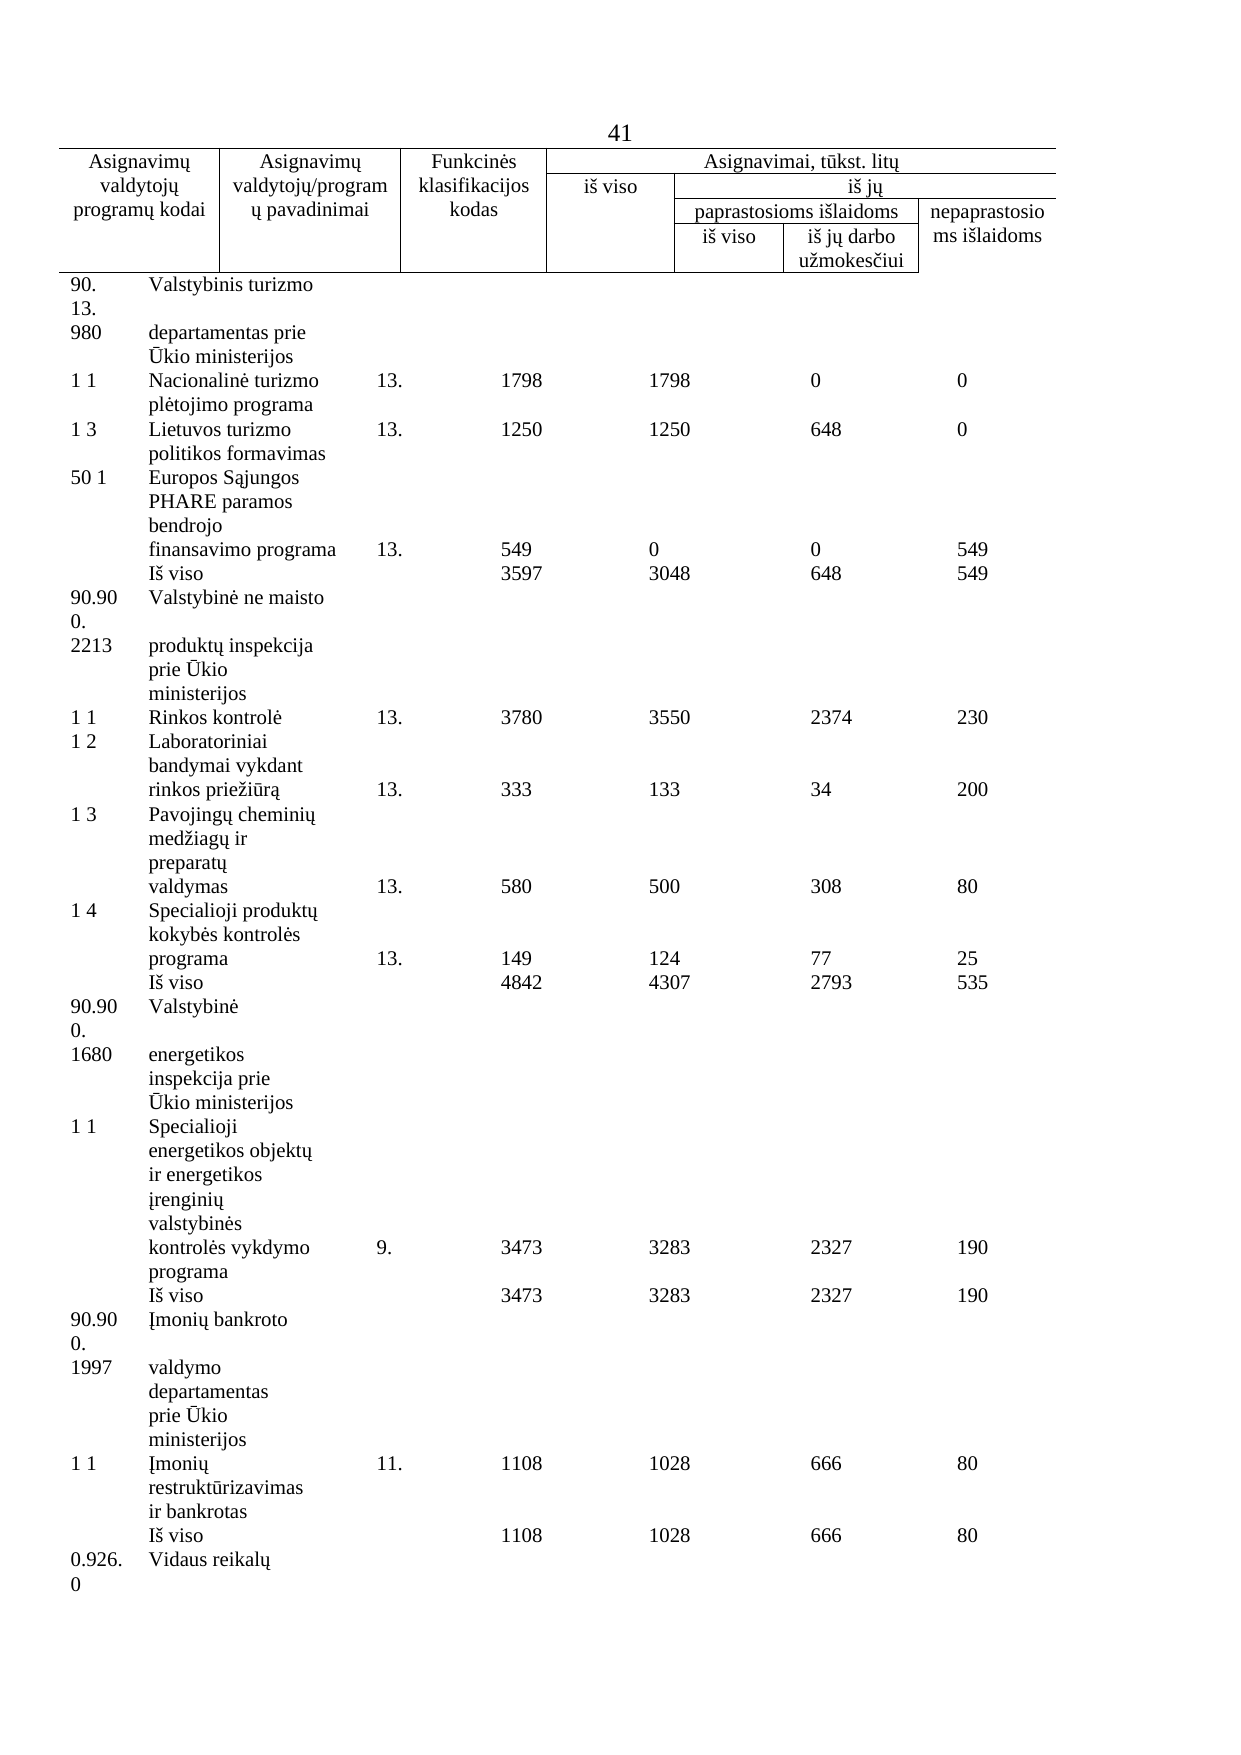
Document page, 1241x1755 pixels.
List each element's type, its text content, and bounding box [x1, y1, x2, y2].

table_cell 1798 [638, 368, 799, 392]
table_cell [799, 585, 946, 633]
table_cell [946, 1379, 1049, 1403]
table_cell [59, 970, 137, 994]
table_cell bandymai vykdant [137, 753, 365, 777]
table_cell [638, 273, 799, 320]
table_cell [365, 465, 489, 489]
table_cell [1056, 1259, 1063, 1283]
table_cell [489, 1114, 637, 1138]
table_cell finansavimo programa [137, 537, 365, 561]
table_cell [799, 1186, 946, 1211]
table_cell Specialioji produktų [137, 898, 365, 922]
table_cell [489, 489, 637, 513]
table_cell [59, 1186, 137, 1211]
table_cell Laboratoriniai [137, 729, 365, 753]
table_cell [1056, 874, 1063, 898]
table_cell [946, 826, 1049, 849]
table_cell 77 [799, 946, 946, 970]
table_cell [1056, 585, 1063, 633]
table_cell [365, 1186, 489, 1211]
table_cell [365, 681, 489, 705]
table_cell 1 3 [59, 416, 137, 441]
table_cell [946, 729, 1049, 753]
table_cell [946, 1211, 1049, 1234]
table_cell 80 [946, 1451, 1049, 1475]
table_cell [1049, 344, 1056, 368]
table_cell 666 [799, 1523, 946, 1547]
table_cell [59, 922, 137, 946]
table_cell [59, 1475, 137, 1499]
table_cell [1056, 898, 1063, 922]
table_cell 1 1 [59, 368, 137, 392]
table_cell 666 [799, 1451, 946, 1475]
table_cell [638, 393, 799, 416]
table_cell [1056, 1307, 1063, 1355]
table_cell [638, 657, 799, 681]
table_cell 13. [365, 368, 489, 392]
table_cell [1049, 1403, 1056, 1427]
table_cell [638, 898, 799, 922]
table_cell [365, 1427, 489, 1451]
table_cell [1056, 173, 1063, 198]
table_cell [1049, 1548, 1056, 1596]
table_cell PHARE paramos [137, 489, 365, 513]
table_cell [1049, 801, 1056, 826]
table_cell [365, 850, 489, 874]
table_cell Iš viso [137, 1283, 365, 1307]
table_cell [1049, 778, 1056, 801]
table_cell 580 [489, 874, 637, 898]
table_cell [1049, 657, 1056, 681]
table_cell [1049, 1186, 1056, 1211]
table_cell [638, 1403, 799, 1427]
table_cell [1049, 1475, 1056, 1499]
table_cell [59, 1090, 137, 1114]
table_cell 549 [946, 561, 1049, 585]
table_cell [59, 1523, 137, 1547]
table_cell 308 [799, 874, 946, 898]
table_cell [1056, 1211, 1063, 1234]
table_cell [799, 1307, 946, 1355]
table_cell [1049, 489, 1056, 513]
table_cell programa [137, 946, 365, 970]
table_cell [1056, 198, 1063, 223]
table_cell [946, 320, 1049, 344]
table_cell [365, 1548, 489, 1596]
table_cell [638, 1066, 799, 1090]
table_cell bendrojo [137, 513, 365, 537]
table_cell [638, 1355, 799, 1379]
table_cell Vidaus reikalų [137, 1548, 365, 1596]
table_cell [1049, 1235, 1056, 1259]
table_cell ministerijos [137, 681, 365, 705]
table_cell [1056, 537, 1063, 561]
table_cell Valstybinė [137, 994, 365, 1042]
table_cell [799, 1355, 946, 1379]
table_cell [365, 1523, 489, 1547]
table_cell [365, 1355, 489, 1379]
table_cell Valstybinė ne maisto [137, 585, 365, 633]
table_cell [365, 826, 489, 849]
table_cell [59, 1066, 137, 1090]
table_cell [489, 1211, 637, 1234]
table_cell [365, 1379, 489, 1403]
table_cell [489, 898, 637, 922]
table_cell [365, 801, 489, 826]
table_cell 1 1 [59, 1451, 137, 1475]
table_cell [365, 1138, 489, 1162]
table_cell [799, 1427, 946, 1451]
table_cell [365, 994, 489, 1042]
table_cell [59, 513, 137, 537]
table_cell [489, 513, 637, 537]
table_cell [489, 657, 637, 681]
table_cell plėtojimo programa [137, 393, 365, 416]
table_cell [365, 729, 489, 753]
table_cell rinkos priežiūrą [137, 778, 365, 801]
table_cell [638, 922, 799, 946]
table_cell [946, 1163, 1049, 1186]
table_cell [59, 1499, 137, 1523]
table_cell [489, 1307, 637, 1355]
table_cell [799, 850, 946, 874]
table_cell [59, 1403, 137, 1427]
table_cell [638, 1138, 799, 1162]
table_cell [59, 393, 137, 416]
table_cell ir bankrotas [137, 1499, 365, 1523]
table_cell [1056, 753, 1063, 777]
table_cell [1049, 874, 1056, 898]
table_cell [1049, 1138, 1056, 1162]
table_cell [799, 320, 946, 344]
table_cell 1798 [489, 368, 637, 392]
table_cell [489, 1499, 637, 1523]
table_cell [365, 1475, 489, 1499]
table_cell [638, 1163, 799, 1186]
table_cell [489, 1403, 637, 1427]
table_cell [489, 1355, 637, 1379]
table_cell Iš viso [137, 970, 365, 994]
table_cell įrenginių [137, 1186, 365, 1211]
table_cell [638, 1090, 799, 1114]
table_cell [489, 994, 637, 1042]
table_cell [489, 1186, 637, 1211]
table_cell 200 [946, 778, 1049, 801]
table_cell 333 [489, 778, 637, 801]
table_cell [1056, 441, 1063, 464]
table_cell [365, 753, 489, 777]
table_cell [799, 344, 946, 368]
table_cell [638, 320, 799, 344]
table_cell [946, 1427, 1049, 1451]
table_cell [946, 1138, 1049, 1162]
table_cell 1028 [638, 1451, 799, 1475]
table_cell 50 1 [59, 465, 137, 489]
table_cell [365, 1114, 489, 1138]
table_cell 4842 [489, 970, 637, 994]
table_cell [1056, 1355, 1063, 1379]
table_cell [799, 633, 946, 657]
table_cell [1049, 320, 1056, 344]
table_cell [365, 1499, 489, 1523]
table_cell [1049, 850, 1056, 874]
table_cell [1056, 633, 1063, 657]
table_cell [1056, 946, 1063, 970]
table_cell [1056, 778, 1063, 801]
table_cell [1056, 272, 1063, 320]
table_cell [799, 1403, 946, 1427]
table_header [1056, 148, 1063, 173]
table_cell [489, 320, 637, 344]
table_cell [489, 801, 637, 826]
table_cell [946, 1307, 1049, 1355]
table_cell [946, 681, 1049, 705]
table_cell Lietuvos turizmo [137, 416, 365, 441]
table_cell 80 [946, 1523, 1049, 1547]
table_cell nepaprastosioms išlaidoms [919, 199, 1056, 272]
table_cell [365, 970, 489, 994]
table_cell [799, 729, 946, 753]
table_cell [489, 1259, 637, 1283]
table_cell ir energetikos [137, 1163, 365, 1186]
table_cell [59, 657, 137, 681]
table_cell [1049, 1042, 1056, 1066]
table_cell [489, 1163, 637, 1186]
table_cell 4307 [638, 970, 799, 994]
table_cell kontrolės vykdymo [137, 1235, 365, 1259]
table_cell 3597 [489, 561, 637, 585]
table_cell [799, 826, 946, 849]
table_cell [489, 344, 637, 368]
table_cell [489, 633, 637, 657]
table_cell 2213 [59, 633, 137, 657]
table_cell [365, 1090, 489, 1114]
table_cell [638, 994, 799, 1042]
table_cell [799, 1138, 946, 1162]
table_cell [1056, 1114, 1063, 1138]
table_cell [1056, 320, 1063, 344]
table_cell [1049, 705, 1056, 729]
table_cell [946, 850, 1049, 874]
table_cell 0 [799, 537, 946, 561]
table_cell [489, 922, 637, 946]
table_header Funkcinės klasifikacijos kodas [401, 149, 546, 272]
table_cell [365, 489, 489, 513]
table_cell Ūkio ministerijos [137, 344, 365, 368]
table_cell [1049, 1114, 1056, 1138]
table_cell [799, 1499, 946, 1523]
table_cell Rinkos kontrolė [137, 705, 365, 729]
table_cell [638, 729, 799, 753]
table_cell 13. [365, 946, 489, 970]
table_cell [489, 1548, 637, 1596]
table_cell [365, 1042, 489, 1066]
table_cell 3283 [638, 1235, 799, 1259]
table_cell [946, 272, 1049, 320]
table_cell [365, 1163, 489, 1186]
table_cell medžiagų ir [137, 826, 365, 849]
table_cell [946, 441, 1049, 464]
table_cell [1056, 1427, 1063, 1451]
table_cell 149 [489, 946, 637, 970]
table_cell [946, 1186, 1049, 1211]
table_cell [489, 1427, 637, 1451]
table_cell [638, 1379, 799, 1403]
table_cell [59, 681, 137, 705]
table_cell [799, 1163, 946, 1186]
table_cell [489, 1066, 637, 1090]
table_cell [638, 753, 799, 777]
table_cell [59, 1211, 137, 1234]
table_cell [946, 1475, 1049, 1499]
table_cell iš jų [675, 174, 1056, 198]
table_cell [638, 801, 799, 826]
table_cell 500 [638, 874, 799, 898]
table_cell [1056, 1499, 1063, 1523]
table_cell [1056, 801, 1063, 826]
table_cell [638, 681, 799, 705]
table_cell 11. [365, 1451, 489, 1475]
table_cell [1049, 970, 1056, 994]
table_cell [1049, 1283, 1056, 1307]
table_cell [638, 633, 799, 657]
table_cell [1056, 465, 1063, 489]
table_header Asignavimų valdytojų programų kodai [59, 149, 219, 272]
table_cell [1049, 1259, 1056, 1283]
table_cell [946, 1403, 1049, 1427]
table_cell [946, 585, 1049, 633]
table_cell 3048 [638, 561, 799, 585]
table_cell prie Ūkio [137, 1403, 365, 1427]
table_cell [1056, 1138, 1063, 1162]
table_cell [1049, 1451, 1056, 1475]
table_cell 2327 [799, 1283, 946, 1307]
table_cell 13. [365, 537, 489, 561]
table_cell [1049, 416, 1056, 441]
table_cell [946, 393, 1049, 416]
table_cell [1049, 1307, 1056, 1355]
table_cell [799, 489, 946, 513]
table_cell [489, 1090, 637, 1114]
table_cell [1056, 561, 1063, 585]
table_cell [946, 1066, 1049, 1090]
table_header Asignavimai, tūkst. litų [547, 149, 1056, 173]
table_cell 1250 [489, 416, 637, 441]
table_cell [1049, 1499, 1056, 1523]
table_cell [1049, 513, 1056, 537]
table_cell 230 [946, 705, 1049, 729]
table_cell [799, 898, 946, 922]
table_cell [1056, 1403, 1063, 1427]
table_cell [799, 753, 946, 777]
table_cell [638, 1042, 799, 1066]
table_cell [365, 633, 489, 657]
table_cell [638, 1475, 799, 1499]
table_cell [1049, 537, 1056, 561]
table_cell [799, 994, 946, 1042]
table_cell Įmonių bankroto [137, 1307, 365, 1355]
table_cell valstybinės [137, 1211, 365, 1234]
table_cell [1056, 681, 1063, 705]
table_cell [1049, 1355, 1056, 1379]
table_cell 190 [946, 1235, 1049, 1259]
table_cell 13. [365, 705, 489, 729]
table_cell Valstybinis turizmo [137, 273, 365, 320]
table_cell [638, 1307, 799, 1355]
table_cell [59, 826, 137, 849]
table_cell 2793 [799, 970, 946, 994]
table_cell [1049, 946, 1056, 970]
table_cell [799, 681, 946, 705]
table_cell Iš viso [137, 561, 365, 585]
table_cell [489, 1138, 637, 1162]
table_cell [946, 898, 1049, 922]
table_cell [1049, 393, 1056, 416]
table_cell [1049, 561, 1056, 585]
table_cell energetikos objektų [137, 1138, 365, 1162]
table_cell 80 [946, 874, 1049, 898]
table_cell 3473 [489, 1283, 637, 1307]
table_cell [946, 1042, 1049, 1066]
table_cell produktų inspekcija [137, 633, 365, 657]
table_cell [946, 633, 1049, 657]
table_cell 549 [946, 537, 1049, 561]
table_cell [1056, 368, 1063, 392]
table_cell [489, 393, 637, 416]
table_cell Įmonių [137, 1451, 365, 1475]
table_cell [59, 489, 137, 513]
table_cell [365, 657, 489, 681]
table_cell [799, 1475, 946, 1499]
table_cell [1056, 657, 1063, 681]
table_cell [489, 441, 637, 464]
table_cell [799, 1066, 946, 1090]
table_cell [1049, 994, 1056, 1042]
table_cell [1056, 1042, 1063, 1066]
table_cell [1049, 441, 1056, 464]
table_cell [1049, 729, 1056, 753]
table_cell [638, 1211, 799, 1234]
table_cell 2327 [799, 1235, 946, 1259]
table_cell [638, 850, 799, 874]
table_cell [1056, 994, 1063, 1042]
table_cell [638, 489, 799, 513]
table_cell [799, 1379, 946, 1403]
table_cell [799, 922, 946, 946]
table_cell 3473 [489, 1235, 637, 1259]
table_cell [1056, 1475, 1063, 1499]
table_cell [489, 753, 637, 777]
table_cell [1056, 1090, 1063, 1114]
table_cell [365, 1307, 489, 1355]
table_cell 1680 [59, 1042, 137, 1066]
table_cell 1 3 [59, 801, 137, 826]
table_cell [1056, 513, 1063, 537]
table_cell 1 4 [59, 898, 137, 922]
table_cell 648 [799, 561, 946, 585]
table_cell [799, 1259, 946, 1283]
table_cell [365, 513, 489, 537]
table_cell [1049, 1066, 1056, 1090]
table_cell Europos Sąjungos [137, 465, 365, 489]
table_cell [1056, 705, 1063, 729]
table_cell 133 [638, 778, 799, 801]
table_cell [1056, 1235, 1063, 1259]
table_cell [1049, 826, 1056, 849]
table_cell [59, 1138, 137, 1162]
table_cell [946, 1259, 1049, 1283]
table_cell iš jų darbo užmokesčiui [784, 224, 918, 272]
table_cell [799, 1548, 946, 1596]
table_cell [1056, 344, 1063, 368]
table_cell [638, 1427, 799, 1451]
table_cell prie Ūkio [137, 657, 365, 681]
table_cell [489, 681, 637, 705]
table_cell [799, 1211, 946, 1234]
table_cell ministerijos [137, 1427, 365, 1451]
table_cell [1056, 1066, 1063, 1090]
table_cell [1049, 681, 1056, 705]
table_cell 0 [946, 416, 1049, 441]
table_cell [1056, 489, 1063, 513]
table_cell 1108 [489, 1451, 637, 1475]
table_cell [638, 1259, 799, 1283]
table_cell [1056, 416, 1063, 441]
table_cell [489, 850, 637, 874]
table_cell 1108 [489, 1523, 637, 1547]
table_cell paprastosioms išlaidoms [675, 199, 918, 223]
table_cell iš viso [675, 224, 783, 272]
table_cell 13. [365, 416, 489, 441]
table_cell 1250 [638, 416, 799, 441]
table_cell inspekcija prie [137, 1066, 365, 1090]
table_cell [489, 1379, 637, 1403]
table_cell [799, 393, 946, 416]
table_cell departamentas prie [137, 320, 365, 344]
table_cell [59, 850, 137, 874]
table_cell [365, 320, 489, 344]
table_cell [1056, 1451, 1063, 1475]
table_cell Ūkio ministerijos [137, 1090, 365, 1114]
table_cell [1056, 970, 1063, 994]
table_cell restruktūrizavimas [137, 1475, 365, 1499]
table_cell departamentas [137, 1379, 365, 1403]
table_cell 0 [946, 368, 1049, 392]
table_cell [365, 1066, 489, 1090]
table_cell [1056, 223, 1063, 272]
table_cell 90.900. [59, 585, 137, 633]
table_cell 90.900. [59, 994, 137, 1042]
table_cell [1056, 1523, 1063, 1547]
table_cell 0.926. 0 [59, 1548, 137, 1596]
table_cell [365, 344, 489, 368]
table_cell [489, 465, 637, 489]
table_cell [946, 1355, 1049, 1379]
table_cell 34 [799, 778, 946, 801]
table_cell 124 [638, 946, 799, 970]
table_cell [1056, 1283, 1063, 1307]
table_cell [1049, 585, 1056, 633]
table_cell [799, 657, 946, 681]
table_cell [59, 1259, 137, 1283]
table_cell 1 2 [59, 729, 137, 753]
table_cell [365, 1283, 489, 1307]
table_cell [1049, 1211, 1056, 1234]
table_cell [59, 1379, 137, 1403]
table_cell [59, 753, 137, 777]
table_cell [365, 1211, 489, 1234]
table_cell [365, 561, 489, 585]
table_cell [59, 778, 137, 801]
table_cell 2374 [799, 705, 946, 729]
table_cell [1049, 368, 1056, 392]
table_cell [1056, 729, 1063, 753]
table_cell programa [137, 1259, 365, 1283]
table_cell [365, 1403, 489, 1427]
table_cell [799, 513, 946, 537]
table_cell [946, 1548, 1049, 1596]
table_cell [1049, 922, 1056, 946]
table_cell [365, 1259, 489, 1283]
table_cell iš viso [547, 174, 674, 272]
table_cell [638, 344, 799, 368]
table_cell 535 [946, 970, 1049, 994]
table_cell [489, 826, 637, 849]
table_cell [638, 1548, 799, 1596]
table_cell 1 1 [59, 1114, 137, 1138]
table_cell [638, 826, 799, 849]
table_cell [59, 1427, 137, 1451]
table_cell [365, 441, 489, 464]
table_cell 549 [489, 537, 637, 561]
table_cell [489, 1042, 637, 1066]
table_cell 0 [799, 368, 946, 392]
table_cell [1049, 272, 1056, 320]
table_cell [799, 272, 946, 320]
table_cell kokybės kontrolės [137, 922, 365, 946]
table_cell 1028 [638, 1523, 799, 1547]
table_cell [638, 585, 799, 633]
table_cell 25 [946, 946, 1049, 970]
table_cell 980 [59, 320, 137, 344]
table_cell [799, 441, 946, 464]
table_cell [638, 1499, 799, 1523]
table_cell valdymas [137, 874, 365, 898]
table_cell [1056, 826, 1063, 849]
table_cell 9. [365, 1235, 489, 1259]
table_cell [946, 1499, 1049, 1523]
table_cell [638, 465, 799, 489]
table_cell 3550 [638, 705, 799, 729]
table_cell 1997 [59, 1355, 137, 1379]
table_cell [946, 465, 1049, 489]
table_cell [946, 489, 1049, 513]
table_cell [638, 513, 799, 537]
table_cell [365, 922, 489, 946]
table_cell [59, 537, 137, 561]
table_cell [365, 393, 489, 416]
table_header Asignavimų valdytojų/programų pavadinimai [220, 149, 400, 272]
table_cell [946, 657, 1049, 681]
table_cell [638, 441, 799, 464]
table_cell [1056, 1186, 1063, 1211]
table_cell 1 1 [59, 705, 137, 729]
table_cell [946, 801, 1049, 826]
table_cell [59, 561, 137, 585]
table_cell [799, 801, 946, 826]
table_cell [1049, 1163, 1056, 1186]
table_cell Specialioji [137, 1114, 365, 1138]
table_cell valdymo [137, 1355, 365, 1379]
table_cell Nacionalinė turizmo [137, 368, 365, 392]
table_cell [59, 946, 137, 970]
table_cell [1049, 898, 1056, 922]
table_cell [365, 585, 489, 633]
table_cell [59, 344, 137, 368]
table_cell [489, 729, 637, 753]
table_cell [1056, 1548, 1063, 1596]
table_cell 648 [799, 416, 946, 441]
table_cell [946, 1090, 1049, 1114]
table_cell [489, 273, 637, 320]
table_cell 0 [638, 537, 799, 561]
table_cell 3780 [489, 705, 637, 729]
table_cell [946, 922, 1049, 946]
table_cell [1049, 465, 1056, 489]
table_cell [799, 465, 946, 489]
table_cell 13. [365, 778, 489, 801]
table_cell [489, 585, 637, 633]
table_cell Iš viso [137, 1523, 365, 1547]
table_cell [1049, 1379, 1056, 1403]
table_cell [946, 994, 1049, 1042]
table_cell [365, 273, 489, 320]
table_cell [1056, 393, 1063, 416]
table_cell [1049, 1427, 1056, 1451]
table_cell [946, 1114, 1049, 1138]
table_cell [1056, 922, 1063, 946]
table_cell [638, 1186, 799, 1211]
table_cell [1056, 1163, 1063, 1186]
table_cell [1049, 1523, 1056, 1547]
table_cell [799, 1114, 946, 1138]
table_cell preparatų [137, 850, 365, 874]
table_cell [1049, 1090, 1056, 1114]
table_cell [489, 1475, 637, 1499]
table_cell 90.900. [59, 1307, 137, 1355]
table_cell 90. 13. [59, 273, 137, 320]
table_cell [946, 513, 1049, 537]
table_cell [1056, 850, 1063, 874]
table_cell [638, 1114, 799, 1138]
table_cell [365, 898, 489, 922]
table_cell [59, 1235, 137, 1259]
table_cell [946, 344, 1049, 368]
table_cell 3283 [638, 1283, 799, 1307]
table_cell 13. [365, 874, 489, 898]
table_cell [799, 1042, 946, 1066]
table_cell 190 [946, 1283, 1049, 1307]
table_cell [1049, 753, 1056, 777]
table_cell energetikos [137, 1042, 365, 1066]
table_cell [59, 1283, 137, 1307]
table_cell politikos formavimas [137, 441, 365, 464]
table_cell [799, 1090, 946, 1114]
table_cell [59, 441, 137, 464]
table_cell [946, 753, 1049, 777]
table_cell [59, 1163, 137, 1186]
table_cell [1056, 1379, 1063, 1403]
table_cell [59, 874, 137, 898]
table_cell [1049, 633, 1056, 657]
table_cell Pavojingų cheminių [137, 801, 365, 826]
